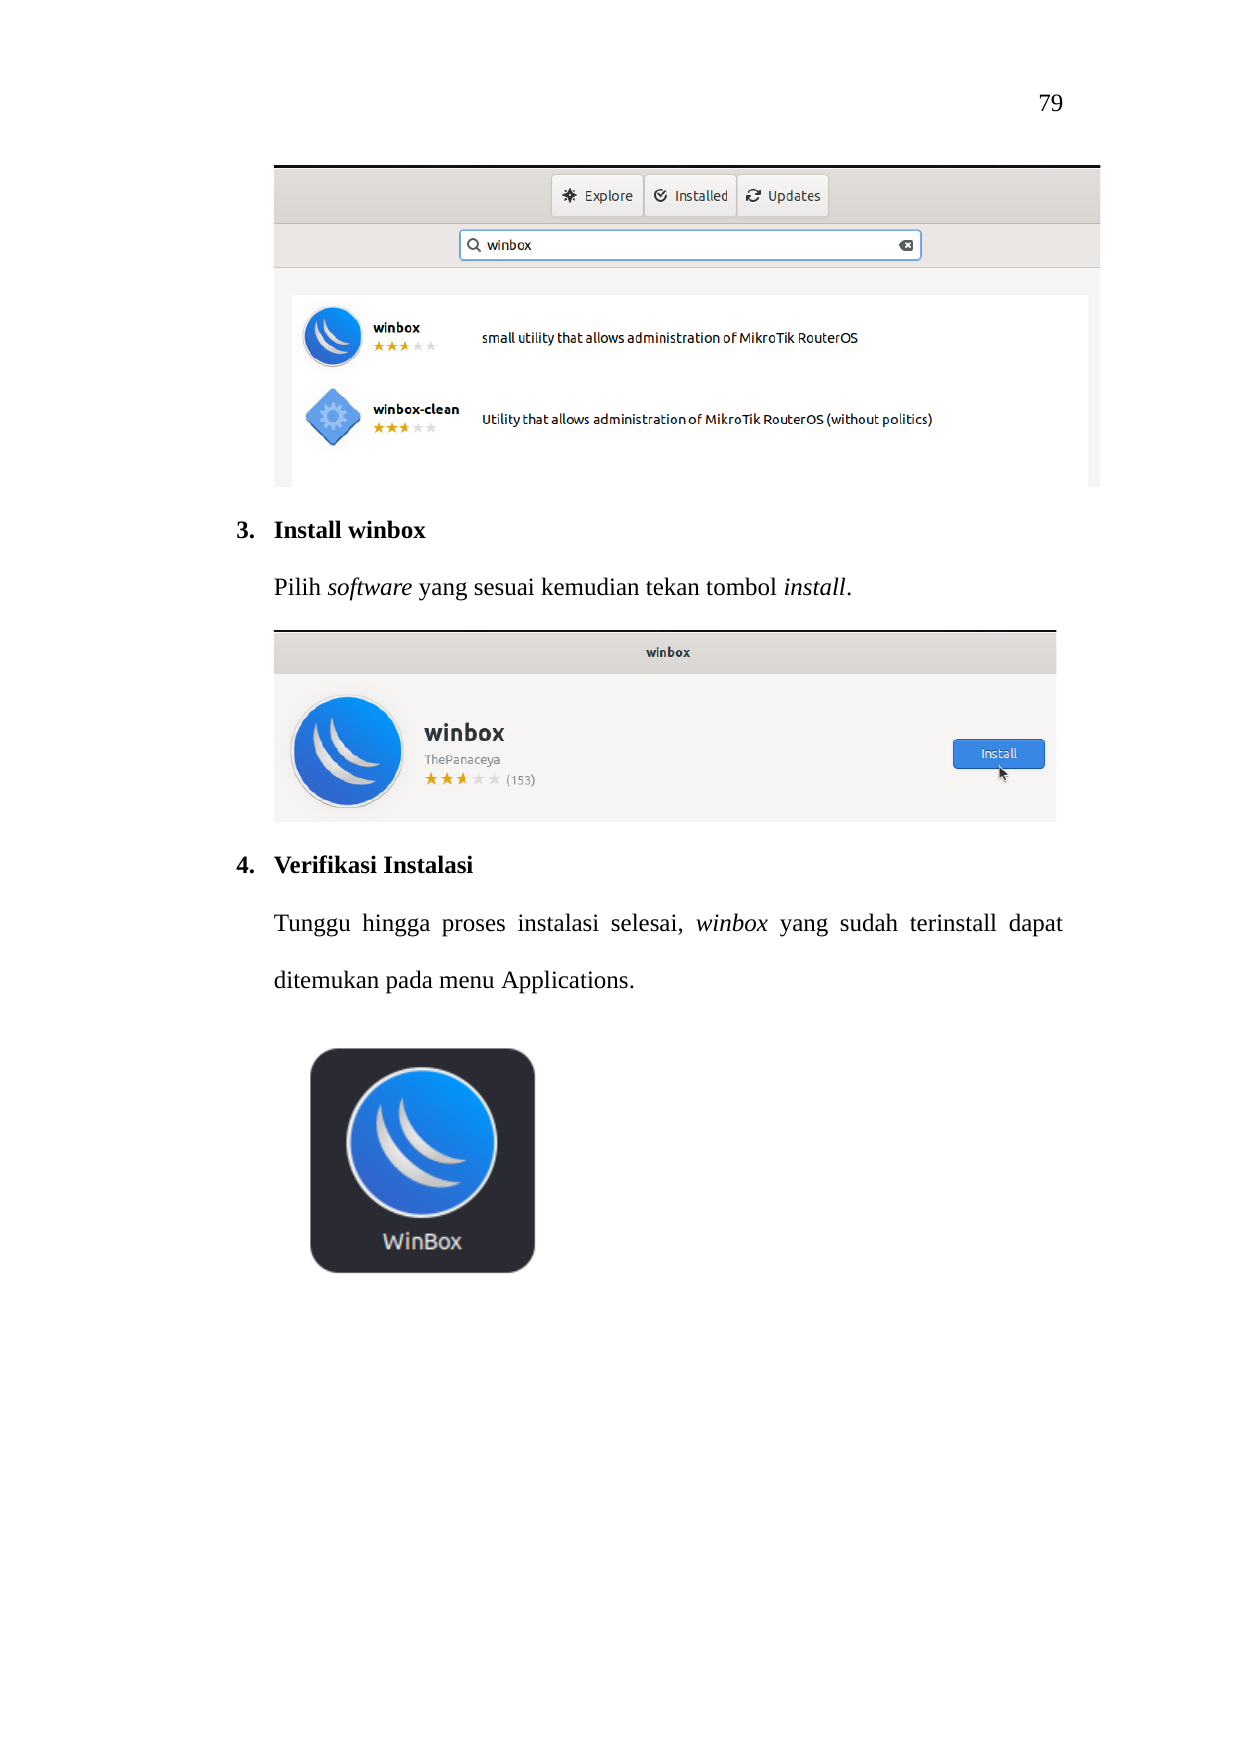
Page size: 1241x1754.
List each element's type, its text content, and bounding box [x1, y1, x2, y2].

picture [273, 165, 1101, 487]
list Install winbox [236, 515, 1063, 544]
list Tunggu hingga proses instalasi selesai, winbox yang sudah terinstall dapat ditemukan pada menu Applications. [236, 908, 1063, 994]
list Verifikasi Instalasi [236, 850, 1063, 879]
list Pilih software yang sesuai kemudian tekan tombol install. [236, 572, 1063, 601]
picture [273, 630, 1057, 822]
picture [273, 1022, 576, 1292]
